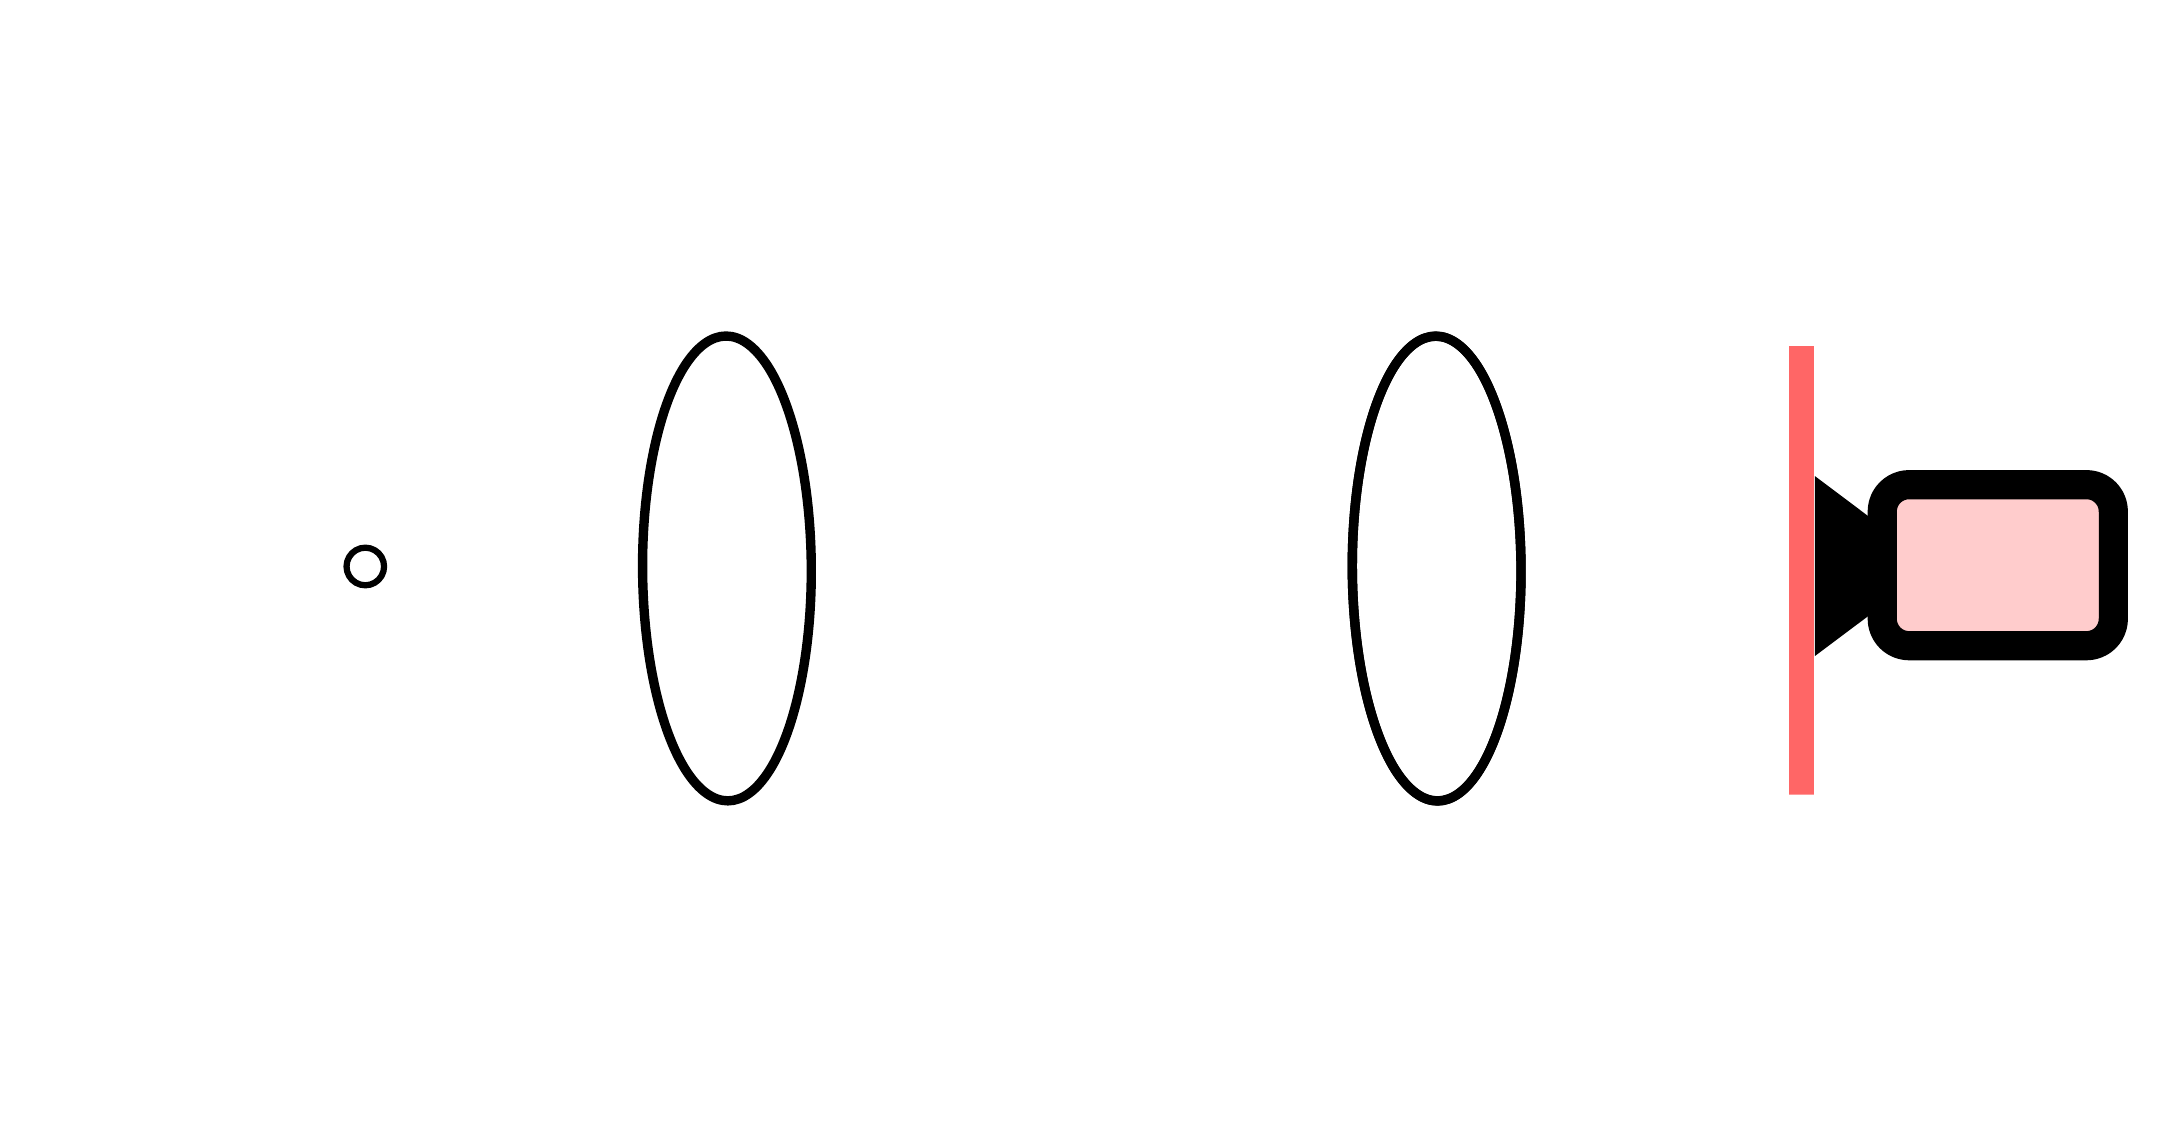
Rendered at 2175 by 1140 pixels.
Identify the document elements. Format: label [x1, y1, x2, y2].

text_box [1357, 341, 1516, 796]
text_box [1882, 484, 2114, 646]
text_box [1814, 476, 1875, 657]
text_box [642, 336, 812, 801]
